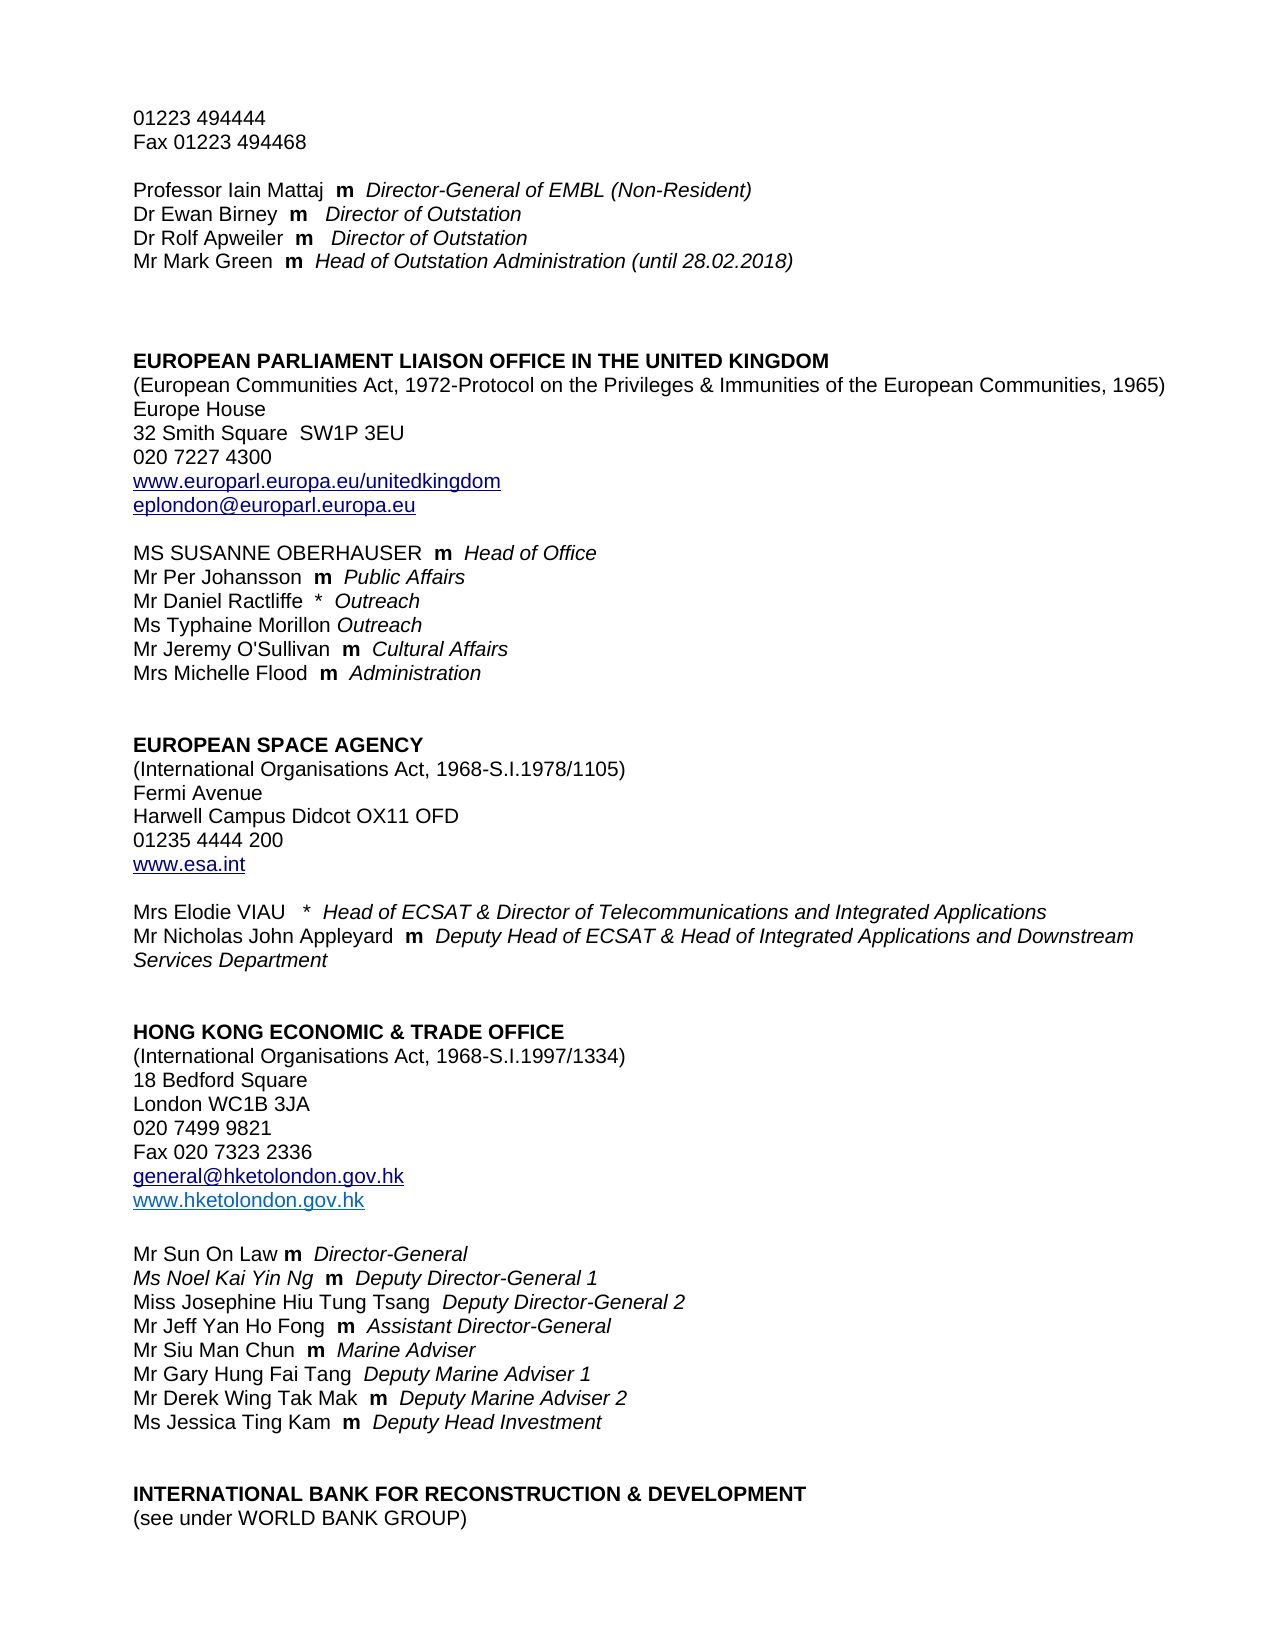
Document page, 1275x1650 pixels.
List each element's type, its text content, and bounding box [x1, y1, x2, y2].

text 020 7227 4300 [133, 445, 1181, 469]
text MS SUSANNE OBERHAUSER m Head of Office [133, 541, 1181, 565]
text Mr Daniel Ractliffe * Outreach [133, 589, 1181, 613]
text (International Organisations Act, 1968-S.I.1997/1334) [133, 1044, 1181, 1068]
text 32 Smith Square SW1P 3EU [133, 421, 1181, 445]
text www.europarl.europa.eu/unitedkingdom [133, 469, 1181, 493]
text 020 7499 9821 [133, 1116, 1181, 1140]
text Harwell Campus Didcot OX11 OFD [133, 804, 1181, 828]
text Europe House [133, 397, 1181, 421]
text London WC1B 3JA [133, 1092, 1181, 1116]
text (see under WORLD BANK GROUP) [133, 1506, 1181, 1530]
text Fermi Avenue [133, 780, 1181, 804]
text Mrs Michelle Flood m Administration [133, 661, 1181, 684]
text EUROPEAN PARLIAMENT LIAISON OFFICE IN THE UNITED KINGDOM [133, 349, 1181, 373]
text Mr Mark Green m Head of Outstation Administration (until 28.02.2018) [133, 249, 1181, 273]
text Dr Rolf Apweiler m Director of Outstation [133, 225, 1181, 249]
text Mrs Elodie VIAU * Head of ECSAT & Director of Telecommunications and Integrated Applications [133, 900, 1181, 924]
text Fax 01223 494468 [133, 129, 1181, 153]
text (International Organisations Act, 1968-S.I.1978/1105) [133, 756, 1181, 780]
text Mr Jeremy O'Sullivan m Cultural Affairs [133, 637, 1181, 661]
text www.hketolondon.gov.hk [133, 1188, 1181, 1212]
text Mr Per Johansson m Public Affairs [133, 565, 1181, 589]
text 01223 494444 [133, 106, 1181, 129]
subtitle HONG KONG ECONOMIC & TRADE OFFICE [133, 1020, 1181, 1044]
text (European Communities Act, 1972-Protocol on the Privileges & Immunities of the European Communities, 1965) [133, 373, 1181, 397]
text Mr Nicholas John Appleyard m Deputy Head of ECSAT & Head of Integrated Applications and Downstream Services Department [133, 924, 1181, 972]
text 01235 4444 200 [133, 828, 1181, 852]
text Dr Ewan Birney m Director of Outstation [133, 201, 1181, 225]
text Ms Typhaine Morillon Outreach [133, 613, 1181, 637]
text Mr Sun On Law m Director-General Ms Noel Kai Yin Ng m Deputy Director-General 1 Miss Josephine Hiu Tung Tsang Deputy Director-General 2 Mr Jeff Yan Ho Fong m Assistant Director-General Mr Siu Man Chun m Marine Adviser Mr Gary Hung Fai Tang Deputy Marine Adviser 1 Mr Derek Wing Tak Mak m Deputy Marine Adviser 2 Ms Jessica Ting Kam m Deputy Head Investment [133, 1242, 1181, 1434]
text eplondon@europarl.europa.eu [133, 493, 1181, 517]
text Professor Iain Mattaj m Director-General of EMBL (Non-Resident) [133, 177, 1181, 201]
text INTERNATIONAL BANK FOR RECONSTRUCTION & DEVELOPMENT [133, 1482, 1181, 1506]
text EUROPEAN SPACE AGENCY [133, 732, 1181, 756]
text 18 Bedford Square [133, 1068, 1181, 1092]
text general@hketolondon.gov.hk [133, 1164, 1181, 1188]
text Fax 020 7323 2336 [133, 1140, 1181, 1164]
text www.esa.int [133, 852, 1181, 876]
